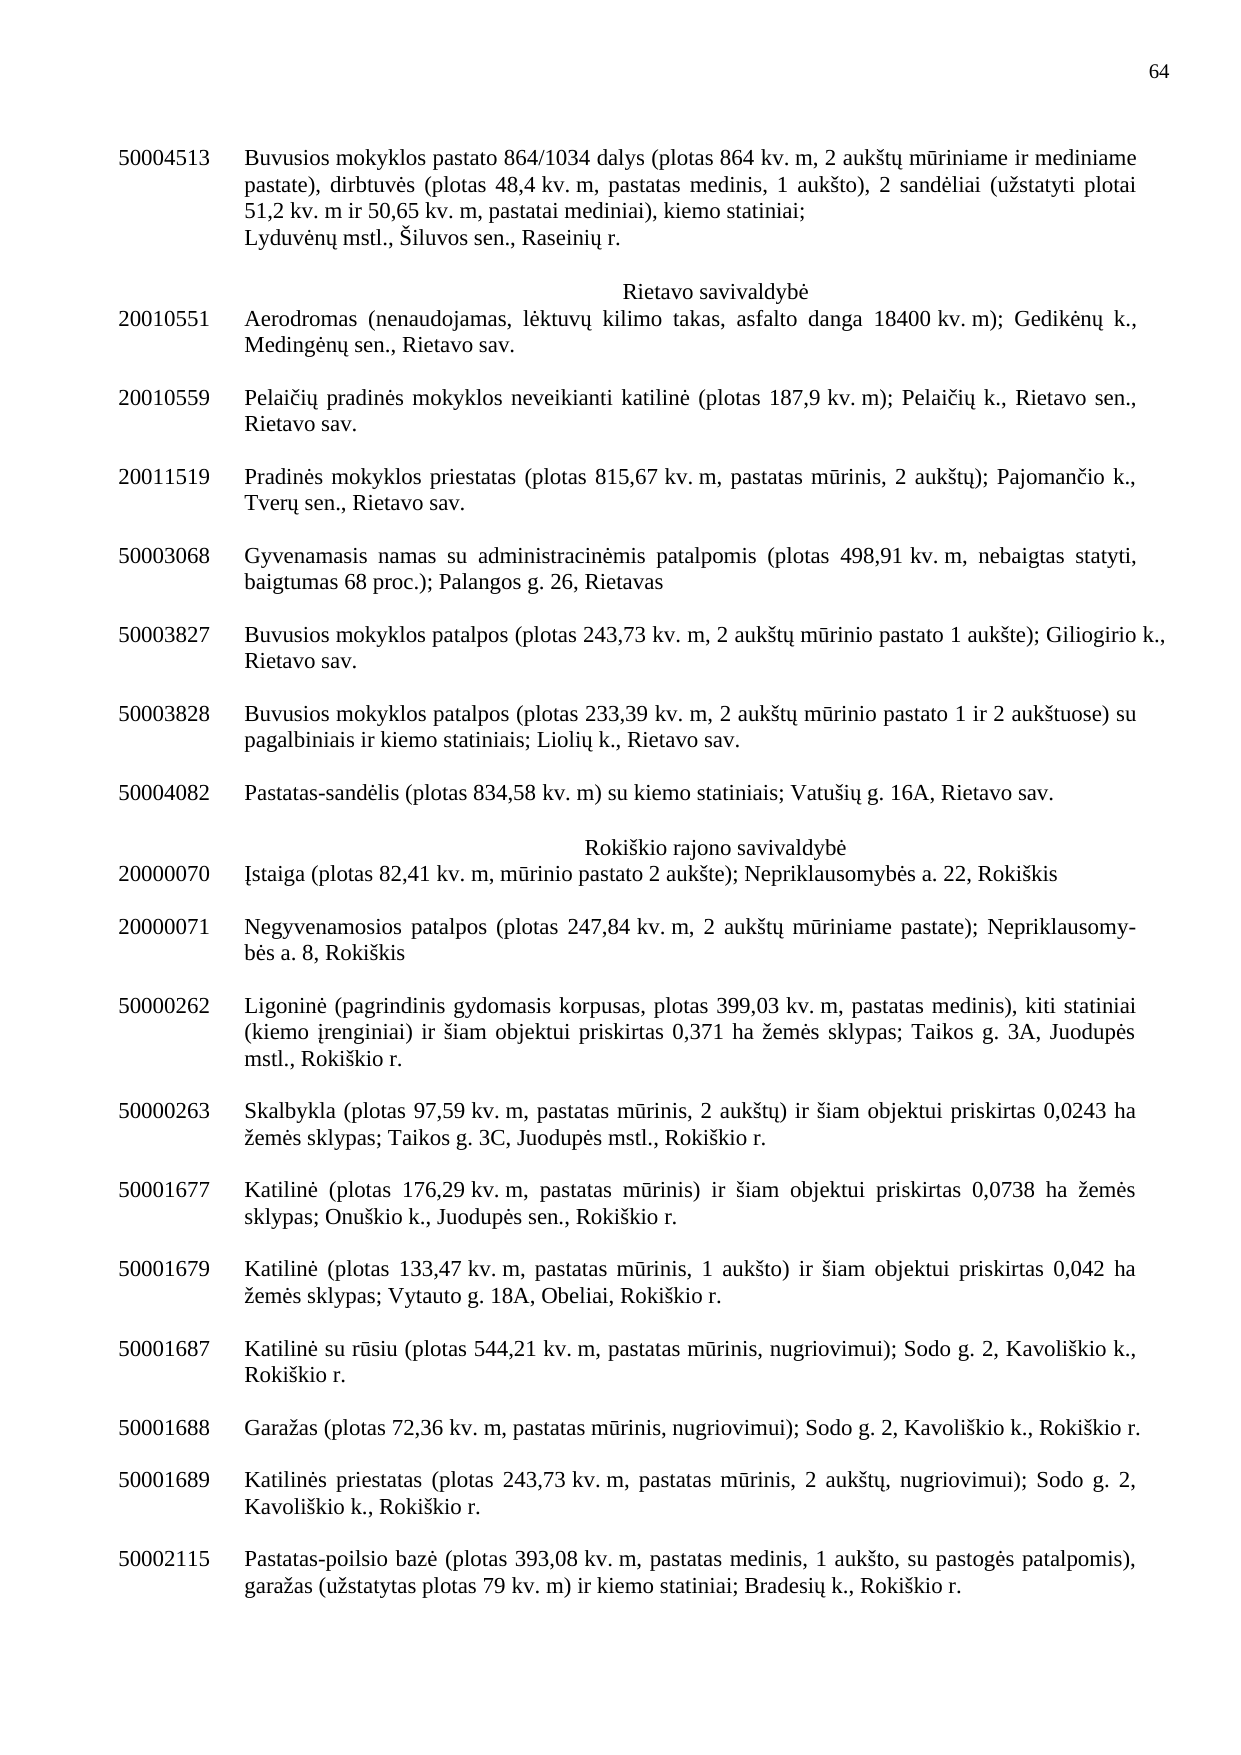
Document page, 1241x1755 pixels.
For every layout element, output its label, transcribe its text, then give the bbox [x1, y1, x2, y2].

table_cell [1193, 1545, 1198, 1598]
table_cell [101, 358, 1198, 384]
table_cell [1163, 1256, 1178, 1308]
table_cell [1178, 384, 1192, 436]
table_cell [1163, 779, 1178, 805]
table_cell [1148, 1466, 1163, 1519]
table_cell [1193, 145, 1198, 250]
table_cell [1148, 992, 1163, 1071]
table_cell Katilinė su rūsiu (plotas 544,21 kv. m, pastatas mūrinis, nugriovimui); Sodo g. 2, Kavoliškio k., Rokiškio r. [233, 1335, 1148, 1387]
table_cell [1163, 913, 1178, 966]
table_cell [1193, 305, 1198, 357]
table_cell [101, 516, 1198, 542]
table_cell [1148, 1098, 1163, 1150]
table_cell Buvusios mokyklos patalpos (plotas 243,73 kv. m, 2 aukštų mūrinio pastato 1 aukšte); Giliogirio k., Rietavo sav. [233, 621, 1178, 674]
table_cell [1178, 1545, 1192, 1598]
table_cell [101, 966, 1198, 992]
table_cell [1193, 1098, 1198, 1150]
table_cell [1178, 621, 1192, 674]
table_cell [1178, 1098, 1192, 1150]
table_cell [1148, 860, 1163, 887]
table_cell [101, 250, 1198, 276]
table_cell 50004082 [101, 779, 233, 805]
table_cell 20010559 [101, 384, 233, 436]
table_cell [1193, 913, 1198, 966]
table_cell Buvusios mokyklos pastato 864/1034 dalys (plotas 864 kv. m, 2 aukštų mūriniame ir mediniame pastate), dirbtuvės (plotas 48,4 kv. m, pastatas medinis, 1 aukšto), 2 sandėliai (užstatyti plotai 51,2 kv. m ir 50,65 kv. m, pastatai mediniai), kiemo statiniai; Lyduvėnų mstl., Šiluvos sen., Raseinių r. [233, 145, 1148, 250]
table_cell [101, 1440, 1198, 1466]
table_cell [101, 1229, 1198, 1256]
table_cell Aerodromas (nenaudojamas, lėktuvų kilimo takas, asfalto danga 18400 kv. m); Gedikėnų k., Medingėnų sen., Rietavo sav. [233, 305, 1148, 357]
table_cell [1163, 463, 1178, 516]
table_cell [101, 1308, 1198, 1334]
table_cell Pastatas-sandėlis (plotas 834,58 kv. m) su kiemo statiniais; Vatušių g. 16A, Rietavo sav. [233, 779, 1148, 805]
table_cell [1163, 860, 1178, 887]
table_cell [1148, 1176, 1163, 1229]
table_cell [1178, 700, 1192, 753]
table_cell [1148, 779, 1163, 805]
table_cell 50001689 [101, 1466, 233, 1519]
table_cell Pradinės mokyklos priestatas (plotas 815,67 kv. m, pastatas mūrinis, 2 aukštų); Pajomančio k., Tverų sen., Rietavo sav. [233, 463, 1148, 516]
table_cell [1148, 700, 1163, 753]
table_cell [1178, 860, 1192, 887]
table_cell [1163, 305, 1178, 357]
table_cell [1178, 145, 1192, 250]
table_cell [1163, 145, 1178, 250]
table_cell 50003068 [101, 542, 233, 594]
table_cell [1193, 1466, 1198, 1519]
table_cell [101, 436, 1198, 463]
table_cell [1163, 1414, 1178, 1440]
table_cell 50001687 [101, 1335, 233, 1387]
table_cell [1193, 384, 1198, 436]
table_cell 50001677 [101, 1176, 233, 1229]
table_cell [1178, 463, 1192, 516]
table_cell [1163, 992, 1178, 1071]
table_cell [1178, 992, 1192, 1071]
table_cell [1193, 992, 1198, 1071]
table_cell [101, 595, 1198, 621]
table_cell [101, 1150, 1198, 1176]
table_cell 50000262 [101, 992, 233, 1071]
table_cell [1163, 384, 1178, 436]
table_cell [1163, 700, 1178, 753]
table_cell 50003828 [101, 700, 233, 753]
table_cell [101, 1387, 1198, 1414]
table_cell [101, 1519, 1198, 1545]
table_cell [1163, 1466, 1178, 1519]
table_cell [1178, 542, 1192, 594]
table_cell 50002115 [101, 1545, 233, 1598]
table_cell Rietavo savivaldybė [233, 278, 1198, 305]
table_cell [1193, 1176, 1198, 1229]
table_cell 50000263 [101, 1098, 233, 1150]
table_cell [1178, 913, 1192, 966]
table_cell [1163, 542, 1178, 594]
table_cell Ligoninė (pagrindinis gydomasis korpusas, plotas 399,03 kv. m, pastatas medinis), kiti statiniai (kiemo įrenginiai) ir šiam objektui priskirtas 0,371 ha žemės sklypas; Taikos g. 3A, Juodupės mstl., Rokiškio r. [233, 992, 1148, 1071]
table_cell 50001679 [101, 1256, 233, 1308]
table_cell [1178, 1466, 1192, 1519]
table_cell [101, 278, 233, 305]
table_cell [1148, 1256, 1163, 1308]
table_cell 50003827 [101, 621, 233, 674]
table_cell [101, 674, 1198, 700]
table_cell Buvusios mokyklos patalpos (plotas 233,39 kv. m, 2 aukštų mūrinio pastato 1 ir 2 aukštuose) su pagalbiniais ir kiemo statiniais; Liolių k., Rietavo sav. [233, 700, 1148, 753]
table_cell [1148, 463, 1163, 516]
table_cell Negyvenamosios patalpos (plotas 247,84 kv. m, 2 aukštų mūriniame pastate); Nepriklausomy- bės a. 8, Rokiškis [233, 913, 1148, 966]
table_cell Rokiškio rajono savivaldybė [233, 834, 1198, 860]
table_cell [1148, 913, 1163, 966]
table_cell [1193, 860, 1198, 887]
table_cell [101, 834, 233, 860]
table_cell [1163, 1545, 1178, 1598]
table_cell [1193, 1335, 1198, 1387]
table_cell Katilinė (plotas 133,47 kv. m, pastatas mūrinis, 1 aukšto) ir šiam objektui priskirtas 0,042 ha žemės sklypas; Vytauto g. 18A, Obeliai, Rokiškio r. [233, 1256, 1148, 1308]
table_cell [1193, 700, 1198, 753]
table_cell Katilinė (plotas 176,29 kv. m, pastatas mūrinis) ir šiam objektui priskirtas 0,0738 ha žemės sklypas; Onuškio k., Juodupės sen., Rokiškio r. [233, 1176, 1148, 1229]
table_cell [1193, 779, 1198, 805]
table_cell [1178, 1335, 1192, 1387]
table_cell [1163, 1176, 1178, 1229]
table_cell 50001688 [101, 1414, 233, 1440]
table_cell 20000071 [101, 913, 233, 966]
table_cell [1148, 305, 1163, 357]
table_cell Įstaiga (plotas 82,41 kv. m, mūrinio pastato 2 aukšte); Nepriklausomybės a. 22, Rokiškis [233, 860, 1148, 887]
table_cell [101, 753, 1198, 779]
table_cell Garažas (plotas 72,36 kv. m, pastatas mūrinis, nugriovimui); Sodo g. 2, Kavoliškio k., Rokiškio r. [233, 1414, 1163, 1440]
table_cell [1163, 1335, 1178, 1387]
table_cell [1178, 1176, 1192, 1229]
table_cell [101, 1598, 1198, 1624]
table_cell [101, 1071, 1198, 1097]
table_cell [1193, 621, 1198, 674]
table_cell [1148, 1335, 1163, 1387]
table_cell [1148, 542, 1163, 594]
table_cell Skalbykla (plotas 97,59 kv. m, pastatas mūrinis, 2 aukštų) ir šiam objektui priskirtas 0,0243 ha žemės sklypas; Taikos g. 3C, Juodupės mstl., Rokiškio r. [233, 1098, 1148, 1150]
table_cell [1148, 145, 1163, 250]
table_cell [1178, 1256, 1192, 1308]
table_cell [101, 887, 1198, 913]
table_cell [1178, 1414, 1192, 1440]
table_cell [101, 805, 1198, 832]
table_cell [1148, 1545, 1163, 1598]
table_cell 20000070 [101, 860, 233, 887]
table_cell Pelaičių pradinės mokyklos neveikianti katilinė (plotas 187,9 kv. m); Pelaičių k., Rietavo sen., Rietavo sav. [233, 384, 1148, 436]
table_cell [1193, 1256, 1198, 1308]
table_cell [1193, 463, 1198, 516]
table_cell Katilinės priestatas (plotas 243,73 kv. m, pastatas mūrinis, 2 aukštų, nugriovimui); Sodo g. 2, Kavoliškio k., Rokiškio r. [233, 1466, 1148, 1519]
table_cell 20011519 [101, 463, 233, 516]
table_cell [101, 118, 1198, 144]
table_cell [1178, 305, 1192, 357]
table_cell [1148, 384, 1163, 436]
table_cell [1163, 1098, 1178, 1150]
table_cell [1193, 1414, 1198, 1440]
table_cell 20010551 [101, 305, 233, 357]
table_cell [1178, 779, 1192, 805]
table_cell Gyvenamasis namas su administracinėmis patalpomis (plotas 498,91 kv. m, nebaigtas statyti, baigtumas 68 proc.); Palangos g. 26, Rietavas [233, 542, 1148, 594]
table_cell [1193, 542, 1198, 594]
table_cell Pastatas-poilsio bazė (plotas 393,08 kv. m, pastatas medinis, 1 aukšto, su pastogės patalpomis), garažas (užstatytas plotas 79 kv. m) ir kiemo statiniai; Bradesių k., Rokiškio r. [233, 1545, 1148, 1598]
table_cell 50004513 [101, 145, 233, 250]
